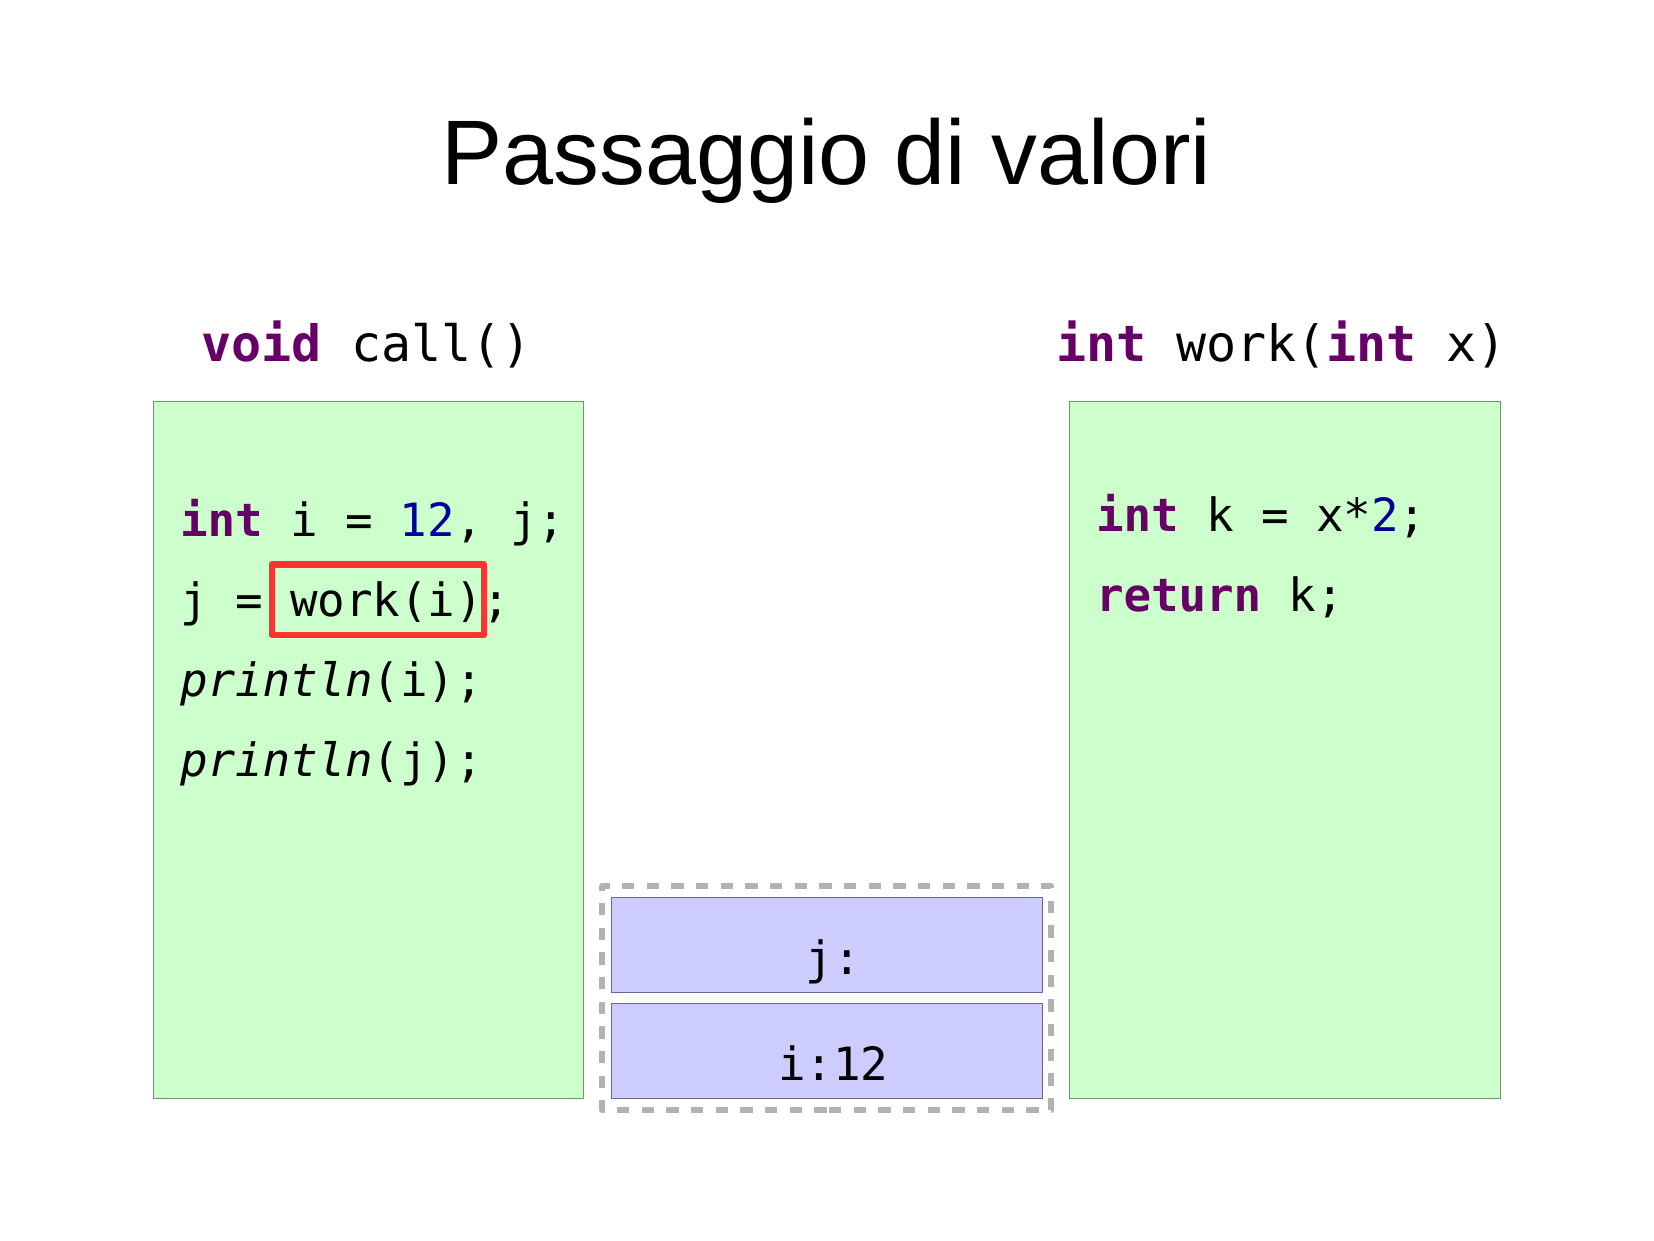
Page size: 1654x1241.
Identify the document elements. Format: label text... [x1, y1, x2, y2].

title Passaggio di valori [82, 49, 1571, 257]
text_box int work(int x) [1027, 307, 1537, 385]
text_box void call() [153, 307, 579, 385]
text_box i:12 [611, 1003, 1043, 1099]
text_box int i = 12, j; j = work(i); println(i); println(j); [153, 401, 584, 1099]
text_box j: [611, 897, 1043, 993]
text_box int k = x*2; return k; [1069, 401, 1501, 1099]
